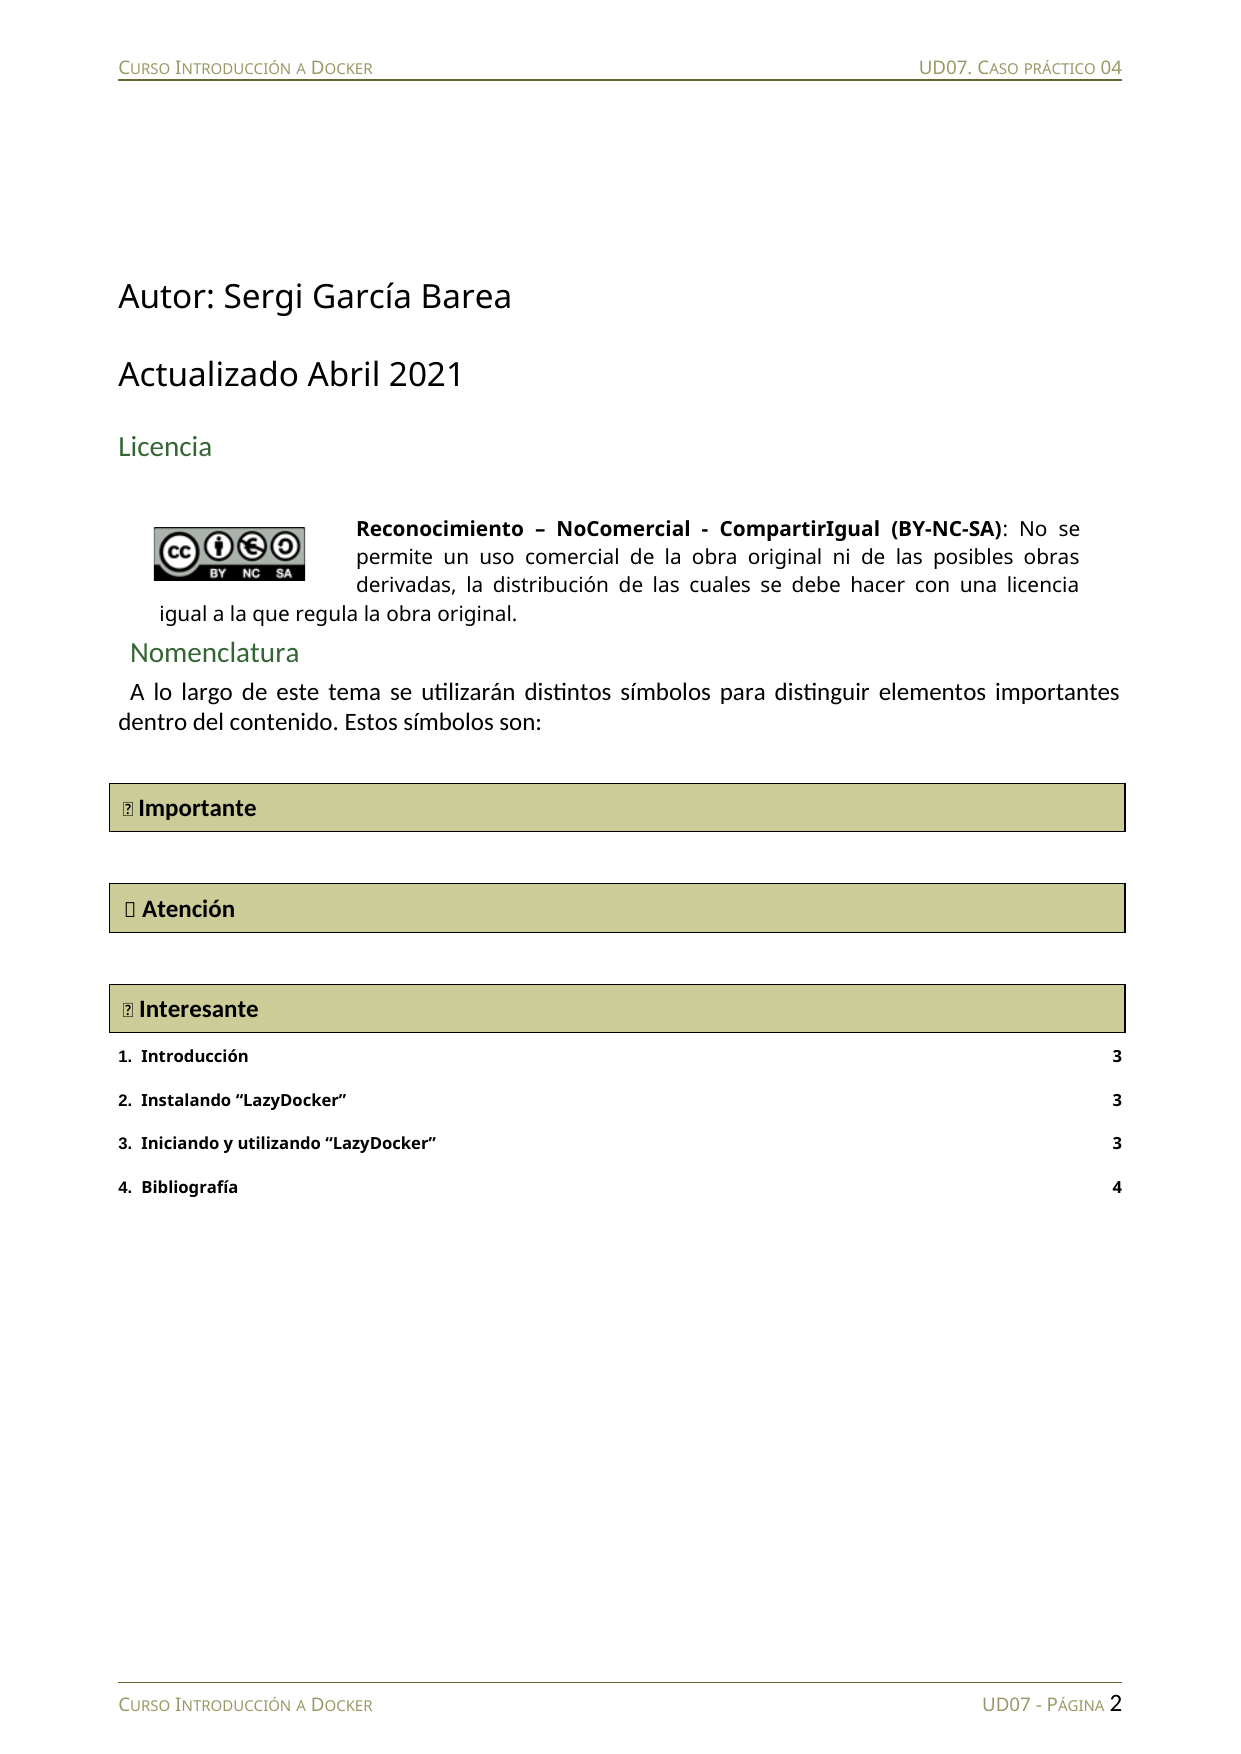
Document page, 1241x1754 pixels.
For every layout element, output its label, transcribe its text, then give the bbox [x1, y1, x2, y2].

text Nomenclatura [118, 634, 1122, 669]
text 1. Introducción 3 [118, 1045, 1122, 1067]
picture [153, 527, 306, 581]
text 💬 Interesante [110, 985, 1124, 1032]
text 4. Bibliografía 4 [118, 1175, 1122, 1198]
text 2. Instalando “LazyDocker” 3 [118, 1088, 1122, 1111]
text Actualizado Abril 2021 [118, 351, 1122, 396]
text Licencia [118, 428, 1122, 464]
text Reconocimiento – NoComercial - CompartirIgual (BY-NC-SA): No se permite un uso comercial de la obra original ni de las posibles obras derivadas, la distribución de las cuales se debe hacer con una licencia igual a la que regula la obra original. [159, 514, 1080, 627]
text 📖 Importante [110, 784, 1124, 831]
text Autor: Sergi García Barea [118, 273, 1122, 319]
text A lo largo de este tema se utilizarán distintos símbolos para distinguir elementos importantes dentro del contenido. Estos símbolos son: [118, 676, 1122, 737]
text 3. Iniciando y utilizando “LazyDocker” 3 [118, 1132, 1122, 1154]
text ❕ Atención [110, 884, 1124, 932]
